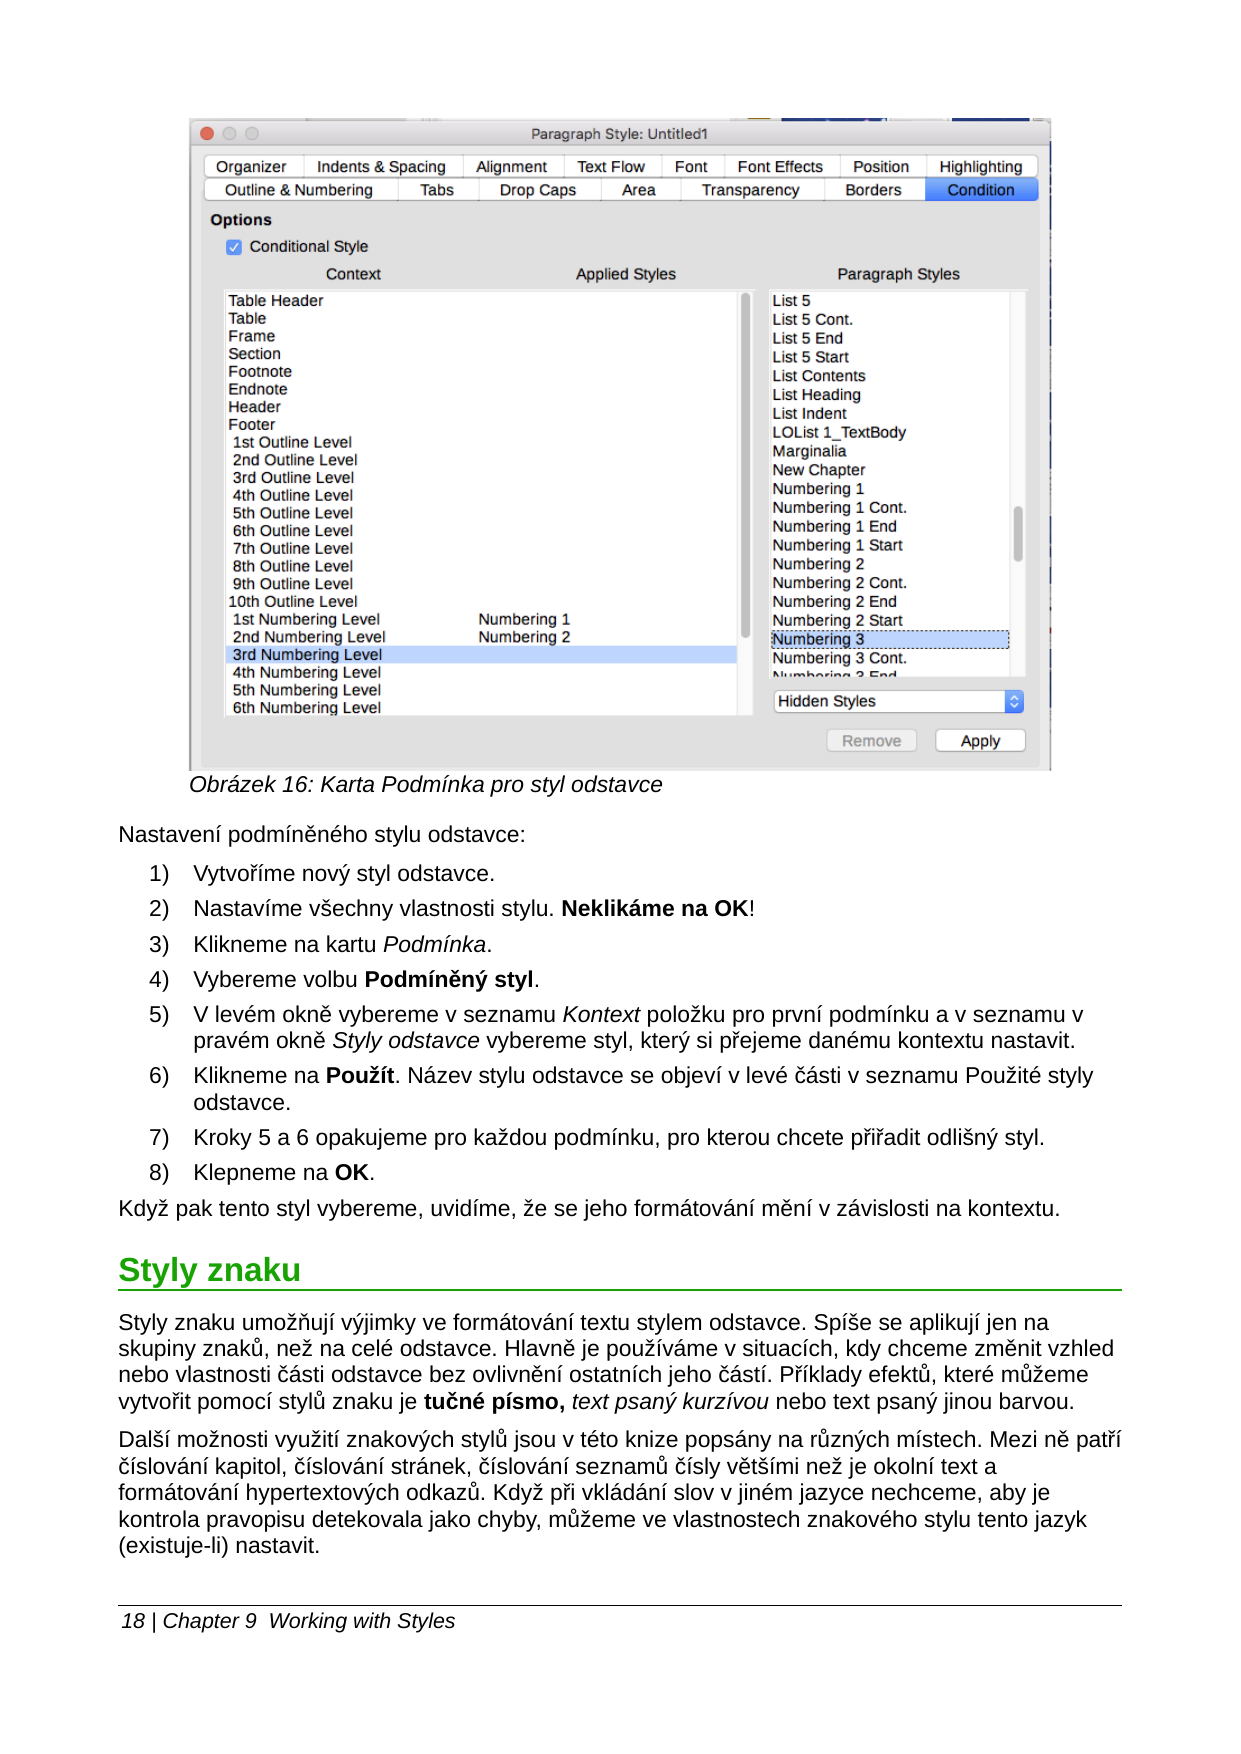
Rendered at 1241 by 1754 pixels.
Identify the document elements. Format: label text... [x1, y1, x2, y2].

text Styly znaku umožňují výjimky ve formátování textu stylem odstavce. Spíše se aplikují jen na skupiny znaků, než na celé odstavce. Hlavně je používáme v situacích, kdy chceme změnit vzhled nebo vlastnosti části odstavce bez ovlivnění ostatních jeho částí. Příklady efektů, které můžeme vytvořit pomocí stylů znaku je tučné písmo, text psaný kurzívou nebo text psaný jinou barvou. [118, 1308, 1122, 1414]
list Klepneme na OK. [169, 1159, 1122, 1186]
list Nastavení podmíněného stylu odstavce: [118, 821, 1122, 848]
text Obrázek 16: Karta Podmínka pro styl odstavce [189, 771, 1051, 797]
list Klikneme na kartu Podmínka. [169, 931, 1122, 957]
text Další možnosti využití znakových stylů jsou v této knize popsány na různých místech. Mezi ně patří číslování kapitol, číslování stránek, číslování seznamů čísly většími než je okolní text a formátování hypertextových odkazů. Když při vkládání slov v jiném jazyce nechceme, aby je kontrola pravopisu detekovala jako chyby, můžeme ve vlastnostech znakového stylu tento jazyk (existuje-li) nastavit. [118, 1426, 1122, 1558]
list Nastavíme všechny vlastnosti stylu. Neklikáme na OK! [169, 895, 1122, 922]
list Kroky 5 a 6 opakujeme pro každou podmínku, pro kterou chcete přiřadit odlišný styl. [169, 1124, 1122, 1150]
list Vybereme volbu Podmíněný styl. [169, 966, 1122, 992]
text Když pak tento styl vybereme, uvidíme, že se jeho formátování mění v závislosti na kontextu. [118, 1194, 1122, 1221]
list V levém okně vybereme v seznamu Kontext položku pro první podmínku a v seznamu v pravém okně Styly odstavce vybereme styl, který si přejeme danému kontextu nastavit. [169, 1001, 1122, 1054]
subtitle Styly znaku [118, 1250, 1122, 1289]
list Klikneme na Použít. Název stylu odstavce se objeví v levé části v seznamu Použité styly odstavce. [169, 1062, 1122, 1115]
picture [188, 118, 1052, 771]
list Vytvoříme nový styl odstavce. [169, 860, 1122, 886]
